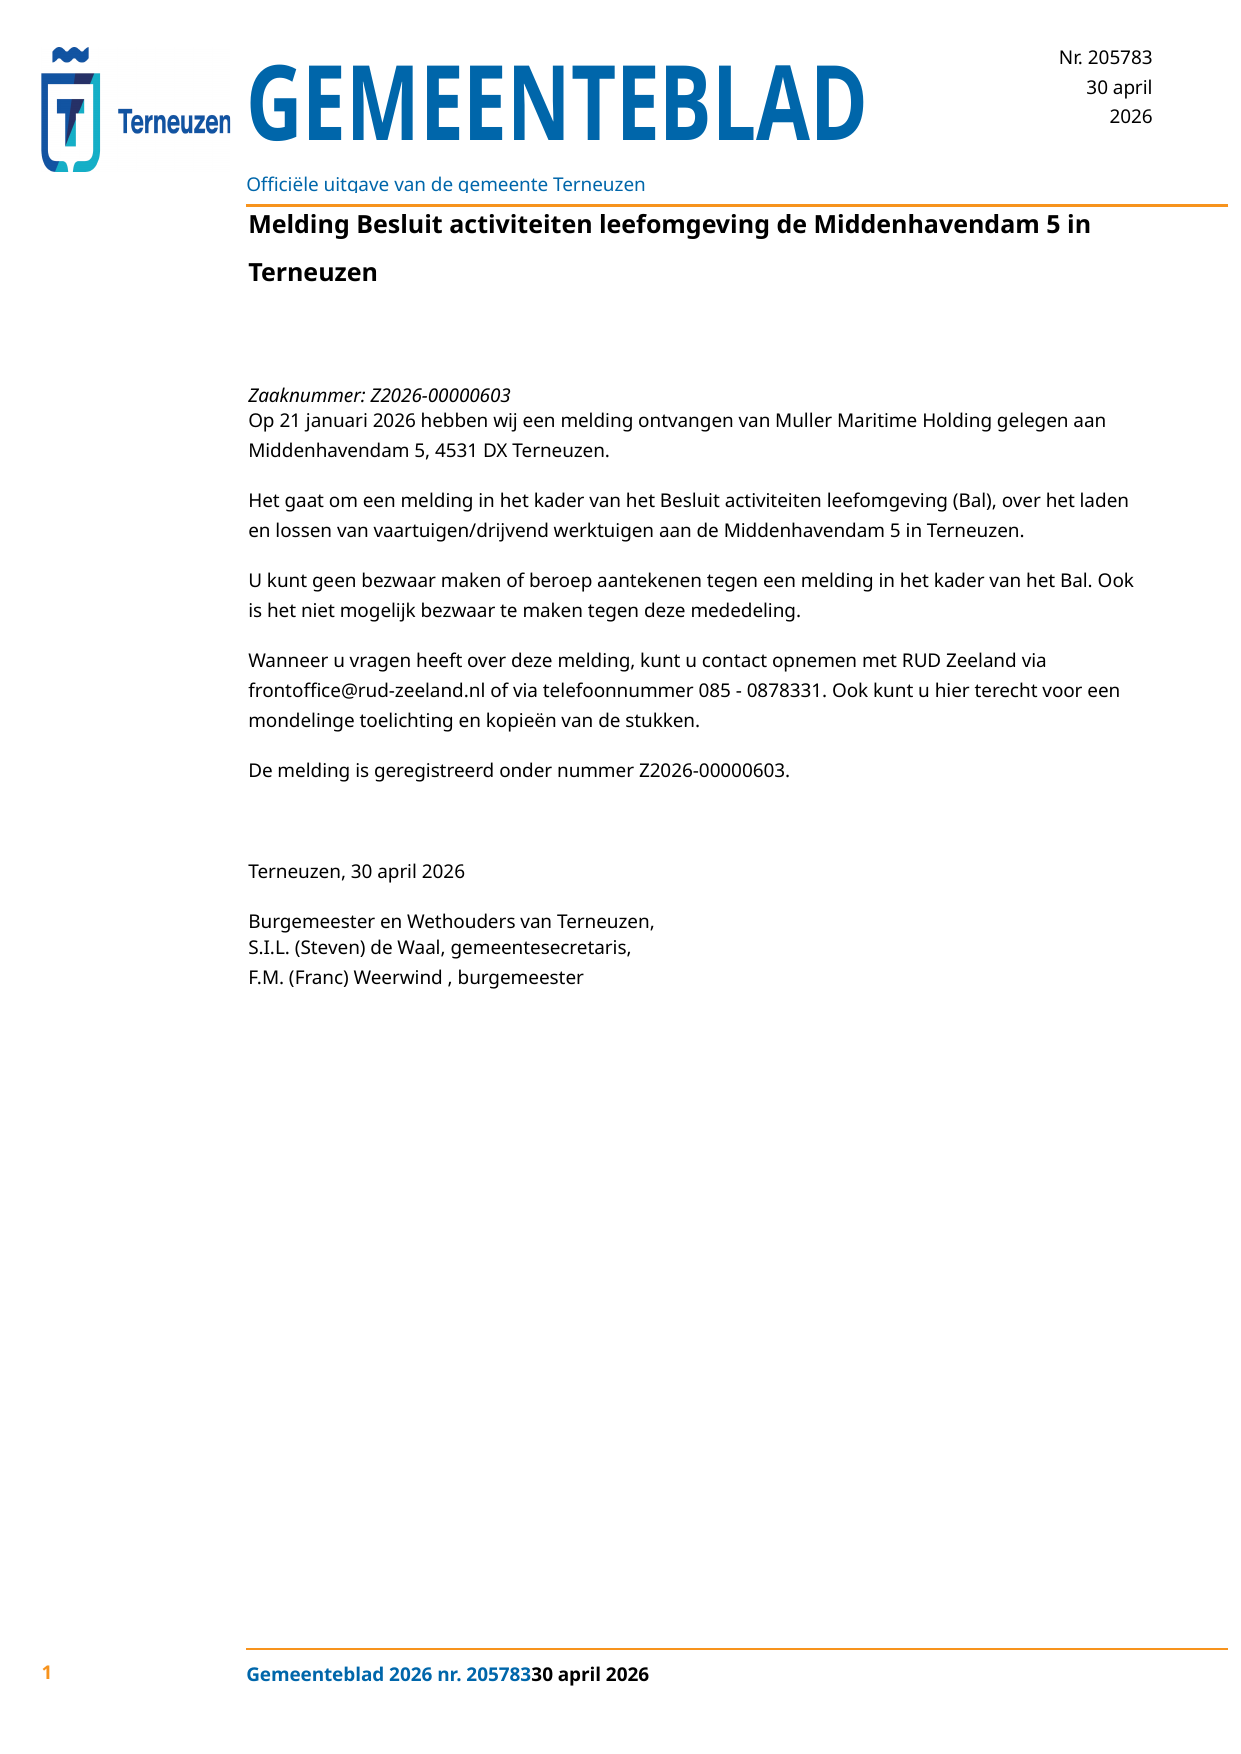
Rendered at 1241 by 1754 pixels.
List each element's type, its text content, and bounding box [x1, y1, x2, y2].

text U kunt geen bezwaar maken of beroep aantekenen tegen een melding in het kader van het Bal. Ook is het niet mogelijk bezwaar te maken tegen deze mededeling. [248, 568, 1152, 623]
text Op 21 januari 2026 hebben wij een melding ontvangen van Muller Maritime Holding gelegen aan Middenhavendam 5, 4531 DX Terneuzen. [248, 408, 1152, 463]
text Melding Besluit activiteiten leefomgeving de Middenhavendam 5 in Terneuzen [248, 207, 1152, 288]
table_header Burgemeester en Wethouders van Terneuzen, [248, 909, 1152, 934]
text Wanneer u vragen heeft over deze melding, kunt u contact opnemen met RUD Zeeland via frontoffice@rud-zeeland.nl of via telefoonnummer 085 - 0878331. Ook kunt u hier terecht voor een mondelinge toelichting en kopieën van de stukken. [248, 648, 1152, 732]
text Terneuzen, 30 april 2026 [248, 858, 1152, 884]
table_cell [248, 990, 700, 1015]
text Zaaknummer: Z2026-00000603 [248, 382, 1152, 408]
table_cell S.I.L. (Steven) de Waal, gemeentesecretaris, F.M. (Franc) Weerwind , burgemeester [248, 934, 700, 989]
text Het gaat om een melding in het kader van het Besluit activiteiten leefomgeving (Bal), over het laden en lossen van vaartuigen/drijvend werktuigen aan de Middenhavendam 5 in Terneuzen. [248, 488, 1152, 543]
table_cell [248, 1041, 700, 1067]
table_cell [700, 990, 1152, 1015]
text De melding is geregistreerd onder nummer Z2026-00000603. [248, 757, 1152, 783]
table_cell [248, 1015, 1152, 1041]
table_cell [700, 934, 1152, 989]
picture [41, 47, 231, 172]
table_cell [700, 1041, 1152, 1067]
